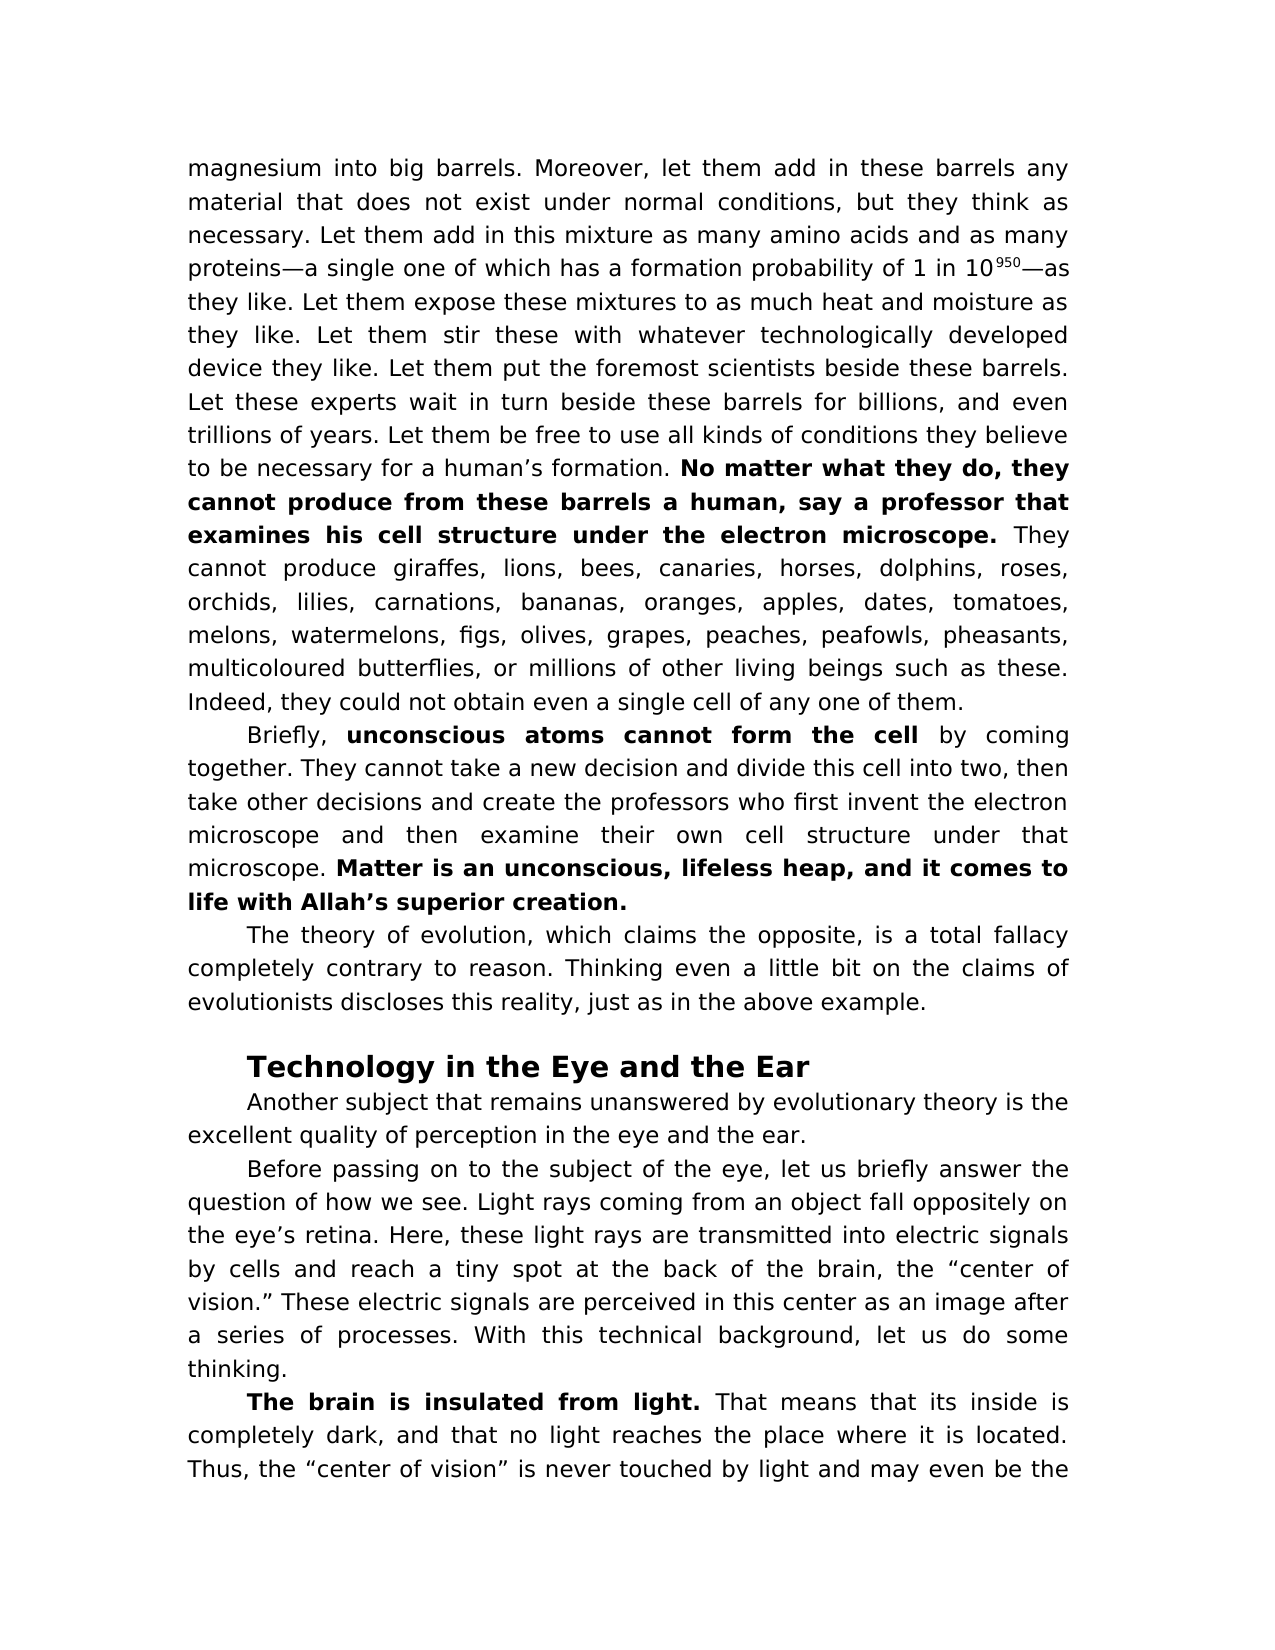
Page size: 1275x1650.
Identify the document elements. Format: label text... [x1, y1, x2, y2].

text Technology in the Eye and the Ear [187, 1050, 1070, 1084]
text magnesium into big barrels. Moreover, let them add in these barrels any material that does not exist under normal conditions, but they think as necessary. Let them add in this mixture as many amino acids and as many proteins—a single one of which has a formation probability of 1 in 10950—as they like. Let them expose these mixtures to as much heat and moisture as they like. Let them stir these with whatever technologically developed device they like. Let them put the foremost scientists beside these barrels. Let these experts wait in turn beside these barrels for billions, and even trillions of years. Let them be free to use all kinds of conditions they believe to be necessary for a human’s formation. No matter what they do, they cannot produce from these barrels a human, say a professor that examines his cell structure under the electron microscope. They cannot produce giraffes, lions, bees, canaries, horses, dolphins, roses, orchids, lilies, carnations, bananas, oranges, apples, dates, tomatoes, melons, watermelons, figs, olives, grapes, peaches, peafowls, pheasants, multicoloured butterflies, or millions of other living beings such as these. Indeed, they could not obtain even a single cell of any one of them. [187, 150, 1070, 717]
text The brain is insulated from light. That means that its inside is completely dark, and that no light reaches the place where it is located. Thus, the “center of vision” is never touched by light and may even be the [187, 1384, 1070, 1484]
text Before passing on to the subject of the eye, let us briefly answer the question of how we see. Light rays coming from an object fall oppositely on the eye’s retina. Here, these light rays are transmitted into electric signals by cells and reach a tiny spot at the back of the brain, the “center of vision.” These electric signals are perceived in this center as an image after a series of processes. With this technical background, let us do some thinking. [187, 1151, 1070, 1384]
text The theory of evolution, which claims the opposite, is a total fallacy completely contrary to reason. Thinking even a little bit on the claims of evolutionists discloses this reality, just as in the above example. [187, 917, 1070, 1017]
text Briefly, unconscious atoms cannot form the cell by coming together. They cannot take a new decision and divide this cell into two, then take other decisions and create the professors who first invent the electron microscope and then examine their own cell structure under that microscope. Matter is an unconscious, lifeless heap, and it comes to life with Allah’s superior creation. [187, 717, 1070, 917]
text Another subject that remains unanswered by evolutionary theory is the excellent quality of perception in the eye and the ear. [187, 1084, 1070, 1151]
